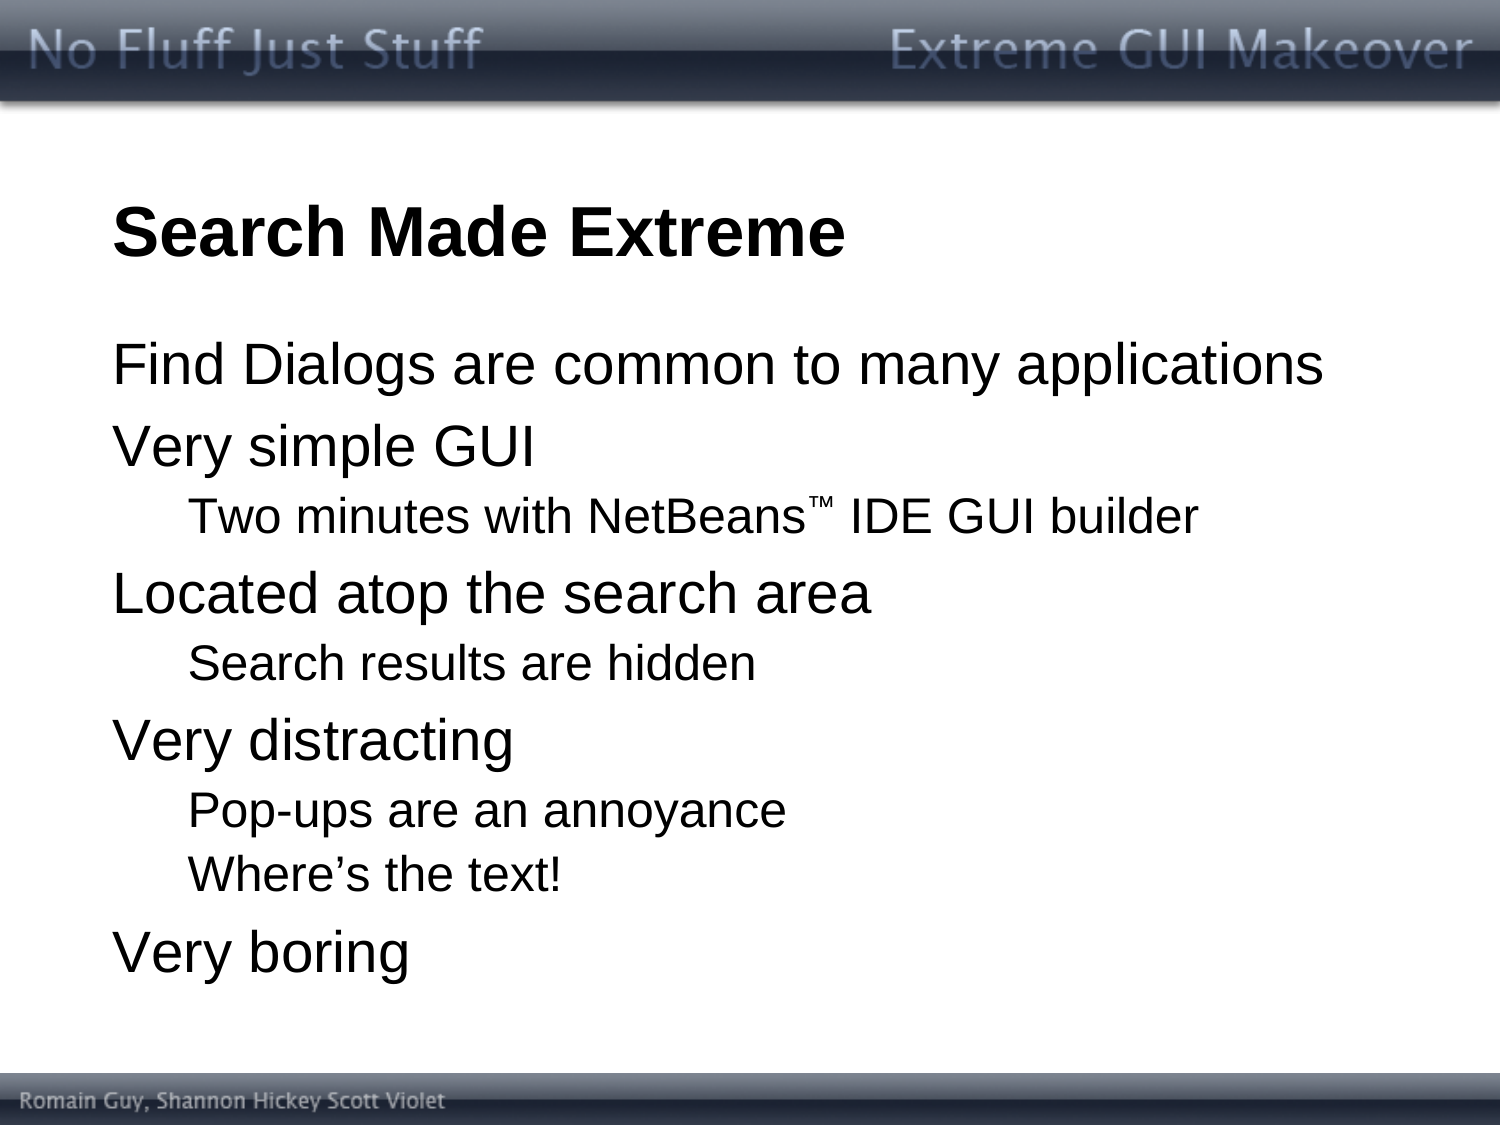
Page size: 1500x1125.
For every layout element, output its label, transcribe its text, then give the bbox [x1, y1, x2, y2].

title Search Made Extreme [112, 119, 1417, 271]
list Find Dialogs are common to many applications Very simple GUI Two minutes with NetBeans™ IDE GUI builder Located atop the search area Search results are hidden Very distracting Pop-ups are an annoyance Where’s the text! Very boring [112, 337, 1463, 1030]
picture [0, 1073, 1500, 1125]
picture [0, 0, 1500, 114]
